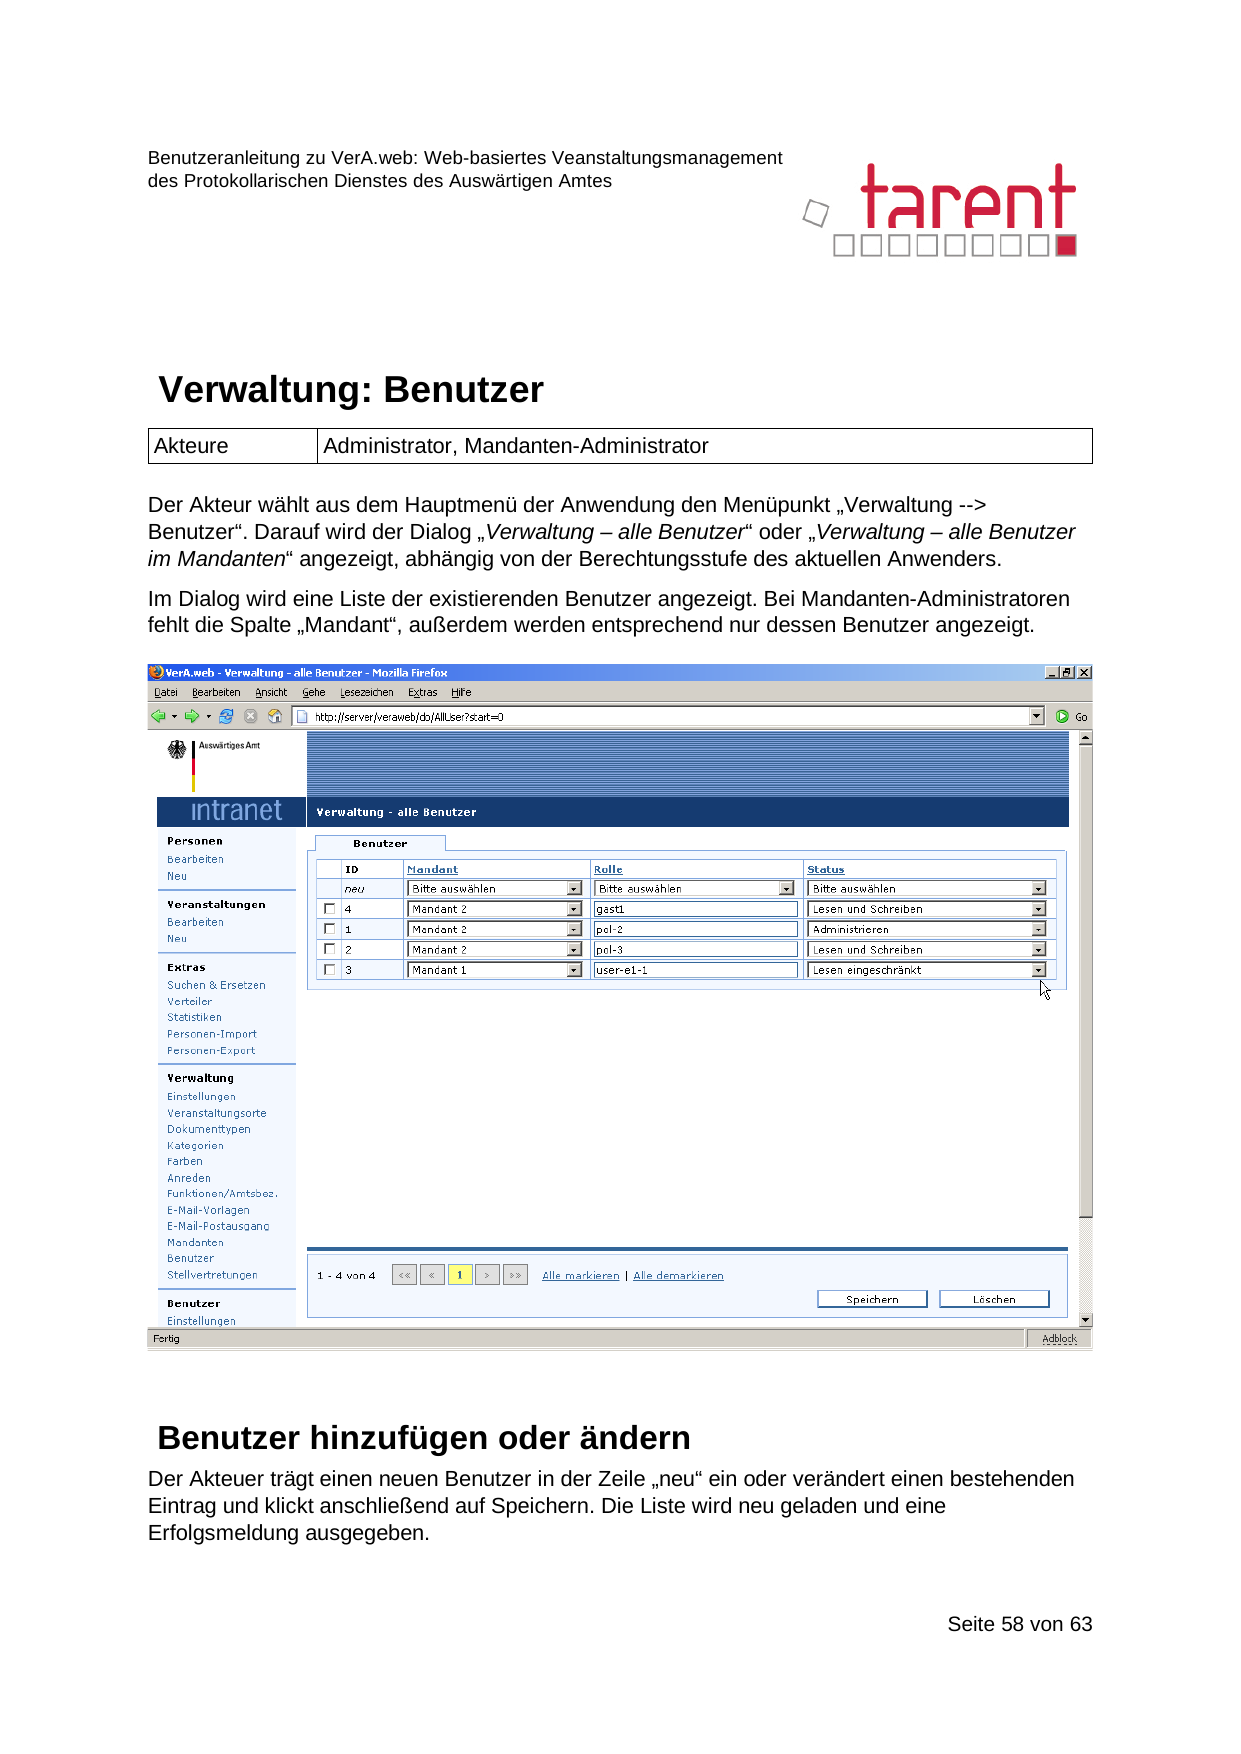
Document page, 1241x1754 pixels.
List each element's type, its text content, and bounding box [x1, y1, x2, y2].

subtitle Benutzer hinzufügen oder ändern [148, 1419, 1092, 1456]
picture [147, 664, 1093, 1351]
text Der Akteur wählt aus dem Hauptmenü der Anwendung den Menüpunkt „Verwaltung --> Benutzer“. Darauf wird der Dialog „Verwaltung – alle Benutzer“ oder „Verwaltung – alle Benutzer im Mandanten“ angezeigt, abhängig von der Berechtungsstufe des aktuellen Anwenders. [148, 466, 1092, 571]
text Der Akteuer trägt einen neuen Benutzer in der Zeile „neu“ ein oder verändert einen bestehenden Eintrag und klickt anschließend auf Speichern. Die Liste wird neu geladen und eine Erfolgsmeldung ausgegeben. [148, 1466, 1092, 1544]
text Im Dialog wird eine Liste der existierenden Benutzer angezeigt. Bei Mandanten-Administratoren fehlt die Spalte „Mandant“, außerdem werden entsprechend nur dessen Benutzer angezeigt. [148, 586, 1092, 664]
subtitle Verwaltung: Benutzer [148, 369, 1092, 411]
table_header Akteure [149, 429, 317, 463]
table_header Administrator, Mandanten-Administrator [318, 429, 1092, 463]
picture [790, 151, 1091, 268]
